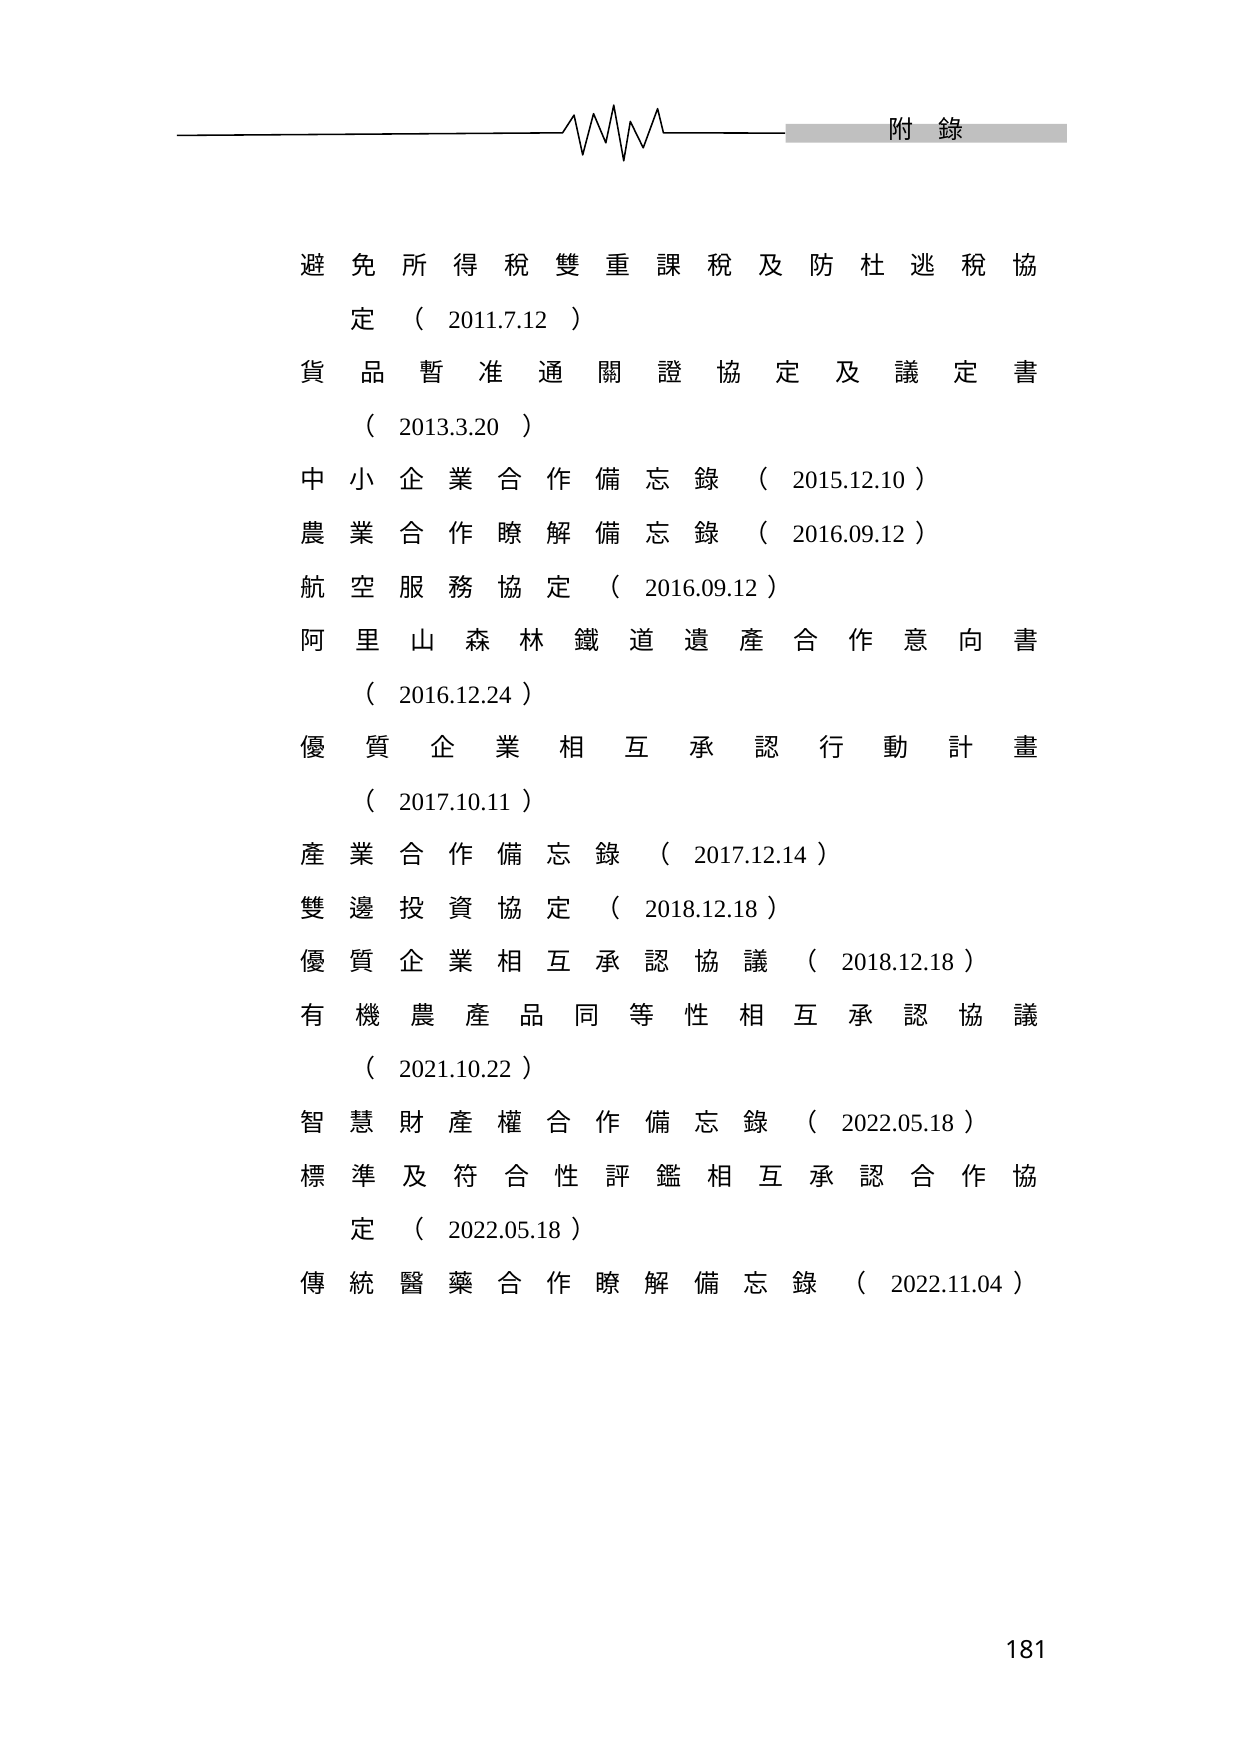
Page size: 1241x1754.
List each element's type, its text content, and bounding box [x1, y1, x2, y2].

text 產業合作備忘錄（2017.12.14） [276, 826, 1063, 880]
text 優質企業相互承認行動計畫（2017.10.11） [276, 719, 1063, 826]
text 中小企業合作備忘錄（2015.12.10） [276, 451, 1063, 505]
text 貨品暫准通關證協定及議定書（2013.3.20） [276, 344, 1063, 451]
text 航空服務協定（2016.09.12） [276, 558, 1063, 612]
text 傳統醫藥合作瞭解備忘錄（2022.11.04） [276, 1254, 1063, 1308]
text 智慧財產權合作備忘錄（2022.05.18） [276, 1094, 1063, 1147]
text 有機農產品同等性相互承認協議（2021.10.22） [276, 987, 1063, 1094]
text 避免所得稅雙重課稅及防杜逃稅協定（2011.7.12） [276, 237, 1063, 344]
text 農業合作瞭解備忘錄（2016.09.12） [276, 505, 1063, 558]
text 雙邊投資協定（2018.12.18） [276, 880, 1063, 933]
text 阿里山森林鐵道遺產合作意向書（2016.12.24） [276, 612, 1063, 719]
text 標準及符合性評鑑相互承認合作協定（2022.05.18） [276, 1147, 1063, 1254]
text 優質企業相互承認協議（2018.12.18） [276, 933, 1063, 987]
